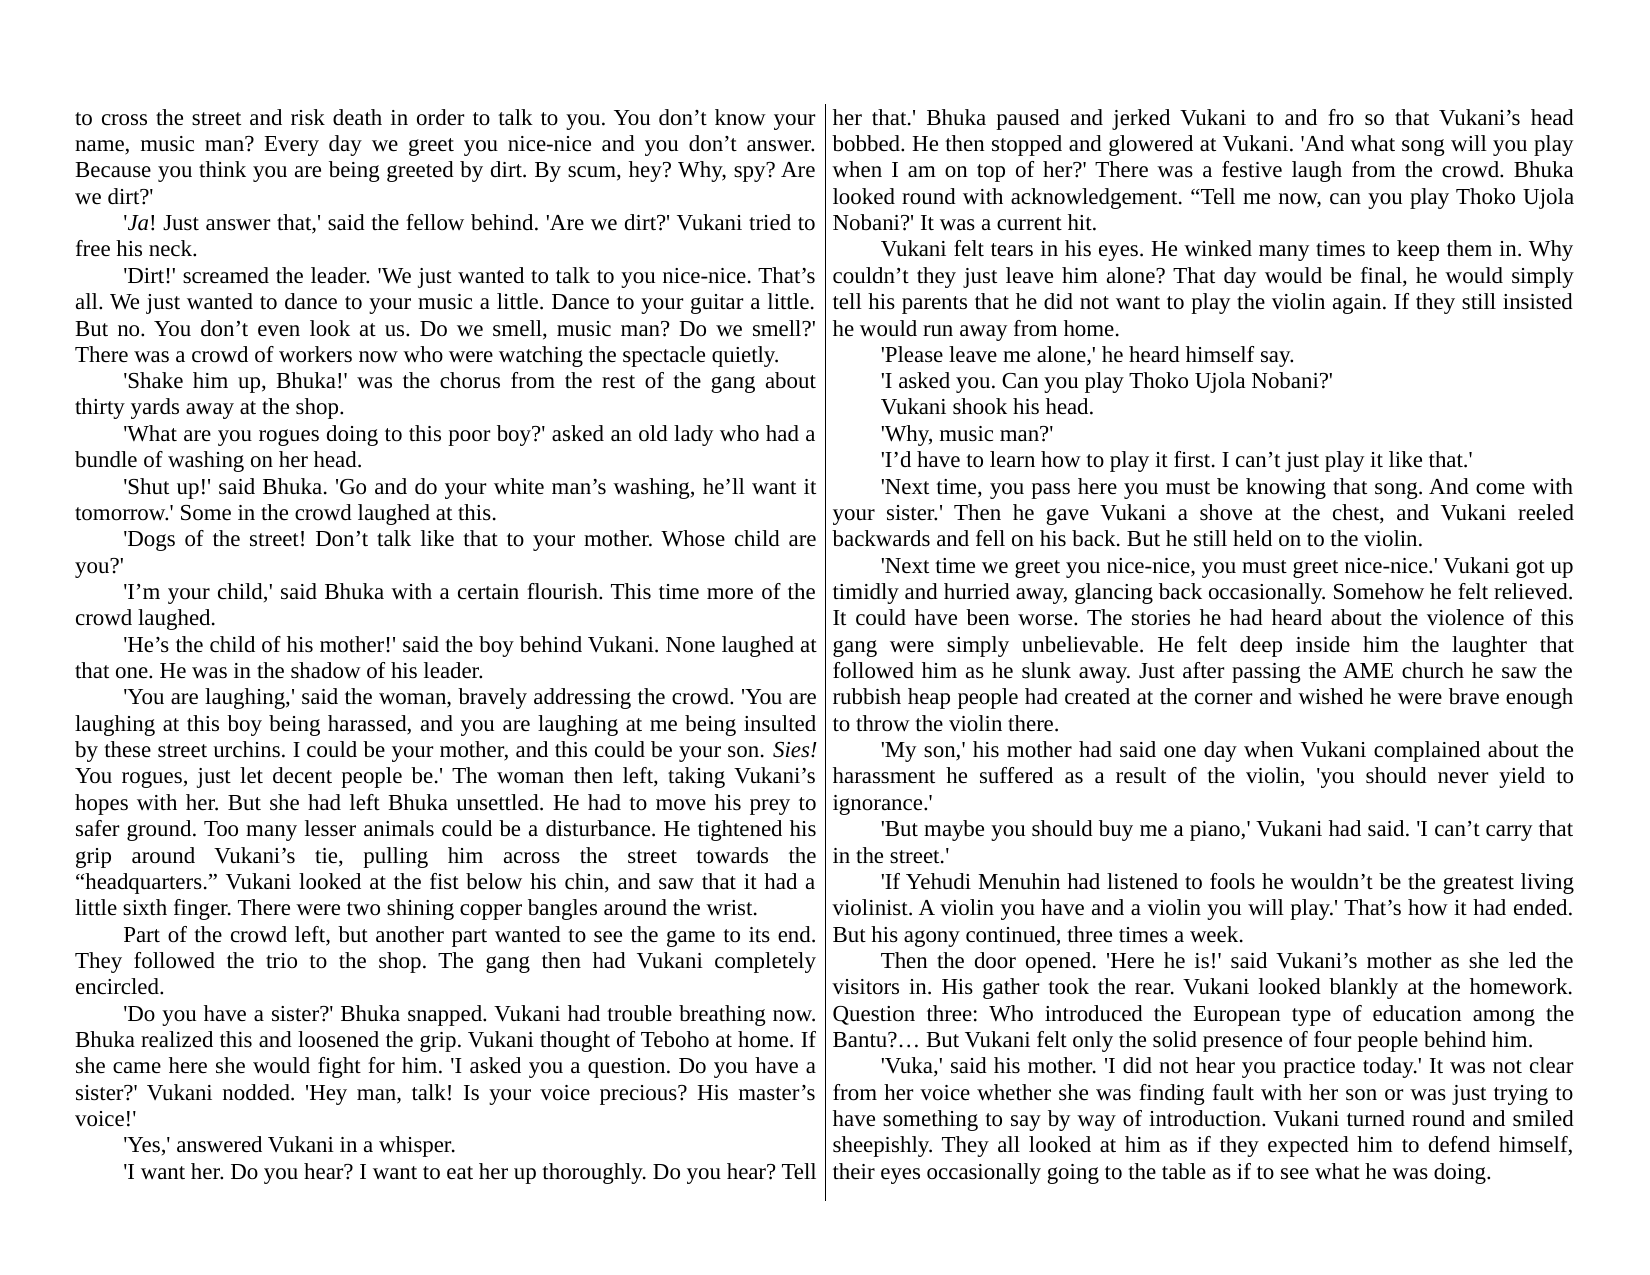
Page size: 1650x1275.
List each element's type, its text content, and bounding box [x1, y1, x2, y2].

text 'Do you have a sister?' Bhuka snapped. Vukani had trouble breathing now. Bhuka realized this and loosened the grip. Vukani thought of Teboho at home. If she came here she would fight for him. 'I asked you a question. Do you have a sister?' Vukani nodded. 'Hey man, talk! Is your voice precious? His master’s voice!' [75, 1000, 817, 1132]
text 'Yes,' answered Vukani in a whisper. [75, 1132, 817, 1158]
text 'Next time, you pass here you must be knowing that song. And come with your sister.' Then he gave Vukani a shove at the chest, and Vukani reeled backwards and fell on his back. But he still held on to the violin. [832, 473, 1575, 552]
text Vukani shook his head. [832, 394, 1575, 420]
text 'My son,' his mother had said one day when Vukani complained about the harassment he suffered as a result of the violin, 'you should never yield to ignorance.' [832, 736, 1575, 815]
text to cross the street and risk death in order to talk to you. You don’t know your name, music man? Every day we greet you nice-nice and you don’t answer. Because you think you are being greeted by dirt. By scum, hey? Why, spy? Are we dirt?' [75, 104, 817, 209]
text 'I want her. Do you hear? I want to eat her up thoroughly. Do you hear? Tell [75, 1158, 817, 1184]
text 'I’d have to learn how to play it first. I can’t just play it like that.' [832, 446, 1575, 473]
text 'I’m your child,' said Bhuka with a certain flourish. This time more of the crowd laughed. [75, 578, 817, 631]
text Vukani felt tears in his eyes. He winked many times to keep them in. Why couldn’t they just leave him alone? That day would be final, he would simply tell his parents that he did not want to play the violin again. If they still insisted he would run away from home. [832, 236, 1575, 341]
text Then the door opened. 'Here he is!' said Vukani’s mother as she led the visitors in. His gather took the rear. Vukani looked blankly at the homework. Question three: Who introduced the European type of education among the Bantu?… But Vukani felt only the solid presence of four people behind him. [832, 947, 1575, 1052]
text Part of the crowd left, but another part wanted to see the game to its end. They followed the trio to the shop. The gang then had Vukani completely encircled. [75, 921, 817, 1000]
text 'Why, music man?' [832, 420, 1575, 446]
text 'But maybe you should buy me a piano,' Vukani had said. 'I can’t carry that in the street.' [832, 815, 1575, 868]
text 'What are you rogues doing to this poor boy?' asked an old lady who had a bundle of washing on her head. [75, 420, 817, 473]
text 'Dirt!' screamed the leader. 'We just wanted to talk to you nice-nice. That’s all. We just wanted to dance to your music a little. Dance to your guitar a little. But no. You don’t even look at us. Do we smell, music man? Do we smell?' There was a crowd of workers now who were watching the spectacle quietly. [75, 262, 817, 367]
text 'Shut up!' said Bhuka. 'Go and do your white man’s washing, he’ll want it tomorrow.' Some in the crowd laughed at this. [75, 473, 817, 525]
text 'He’s the child of his mother!' said the boy behind Vukani. None laughed at that one. He was in the shadow of his leader. [75, 631, 817, 683]
text 'Please leave me alone,' he heard himself say. [832, 341, 1575, 367]
text 'Shake him up, Bhuka!' was the chorus from the rest of the gang about thirty yards away at the shop. [75, 367, 817, 420]
text 'I asked you. Can you play Thoko Ujola Nobani?' [832, 367, 1575, 394]
text 'Next time we greet you nice-nice, you must greet nice-nice.' Vukani got up timidly and hurried away, glancing back occasionally. Somehow he felt relieved. It could have been worse. The stories he had heard about the violence of this gang were simply unbelievable. He felt deep inside him the laughter that followed him as he slunk away. Just after passing the AME church he saw the rubbish heap people had created at the corner and wished he were brave enough to throw the violin there. [832, 552, 1575, 736]
text 'Dogs of the street! Don’t talk like that to your mother. Whose child are you?' [75, 525, 817, 578]
text 'Ja! Just answer that,' said the fellow behind. 'Are we dirt?' Vukani tried to free his neck. [75, 209, 817, 262]
text her that.' Bhuka paused and jerked Vukani to and fro so that Vukani’s head bobbed. He then stopped and glowered at Vukani. 'And what song will you play when I am on top of her?' There was a festive laugh from the crowd. Bhuka looked round with acknowledgement. “Tell me now, can you play Thoko Ujola Nobani?' It was a current hit. [832, 104, 1575, 236]
text 'Vuka,' said his mother. 'I did not hear you practice today.' It was not clear from her voice whether she was finding fault with her son or was just trying to have something to say by way of introduction. Vukani turned round and smiled sheepishly. They all looked at him as if they expected him to defend himself, their eyes occasionally going to the table as if to see what he was doing. [832, 1052, 1575, 1184]
text 'If Yehudi Menuhin had listened to fools he wouldn’t be the greatest living violinist. A violin you have and a violin you will play.' That’s how it had ended. But his agony continued, three times a week. [832, 868, 1575, 947]
text 'You are laughing,' said the woman, bravely addressing the crowd. 'You are laughing at this boy being harassed, and you are laughing at me being insulted by these street urchins. I could be your mother, and this could be your son. Sies! You rogues, just let decent people be.' The woman then left, taking Vukani’s hopes with her. But she had left Bhuka unsettled. He had to move his prey to safer ground. Too many lesser animals could be a disturbance. He tightened his grip around Vukani’s tie, pulling him across the street towards the “headquarters.” Vukani looked at the fist below his chin, and saw that it had a little sixth finger. There were two shining copper bangles around the wrist. [75, 683, 817, 921]
